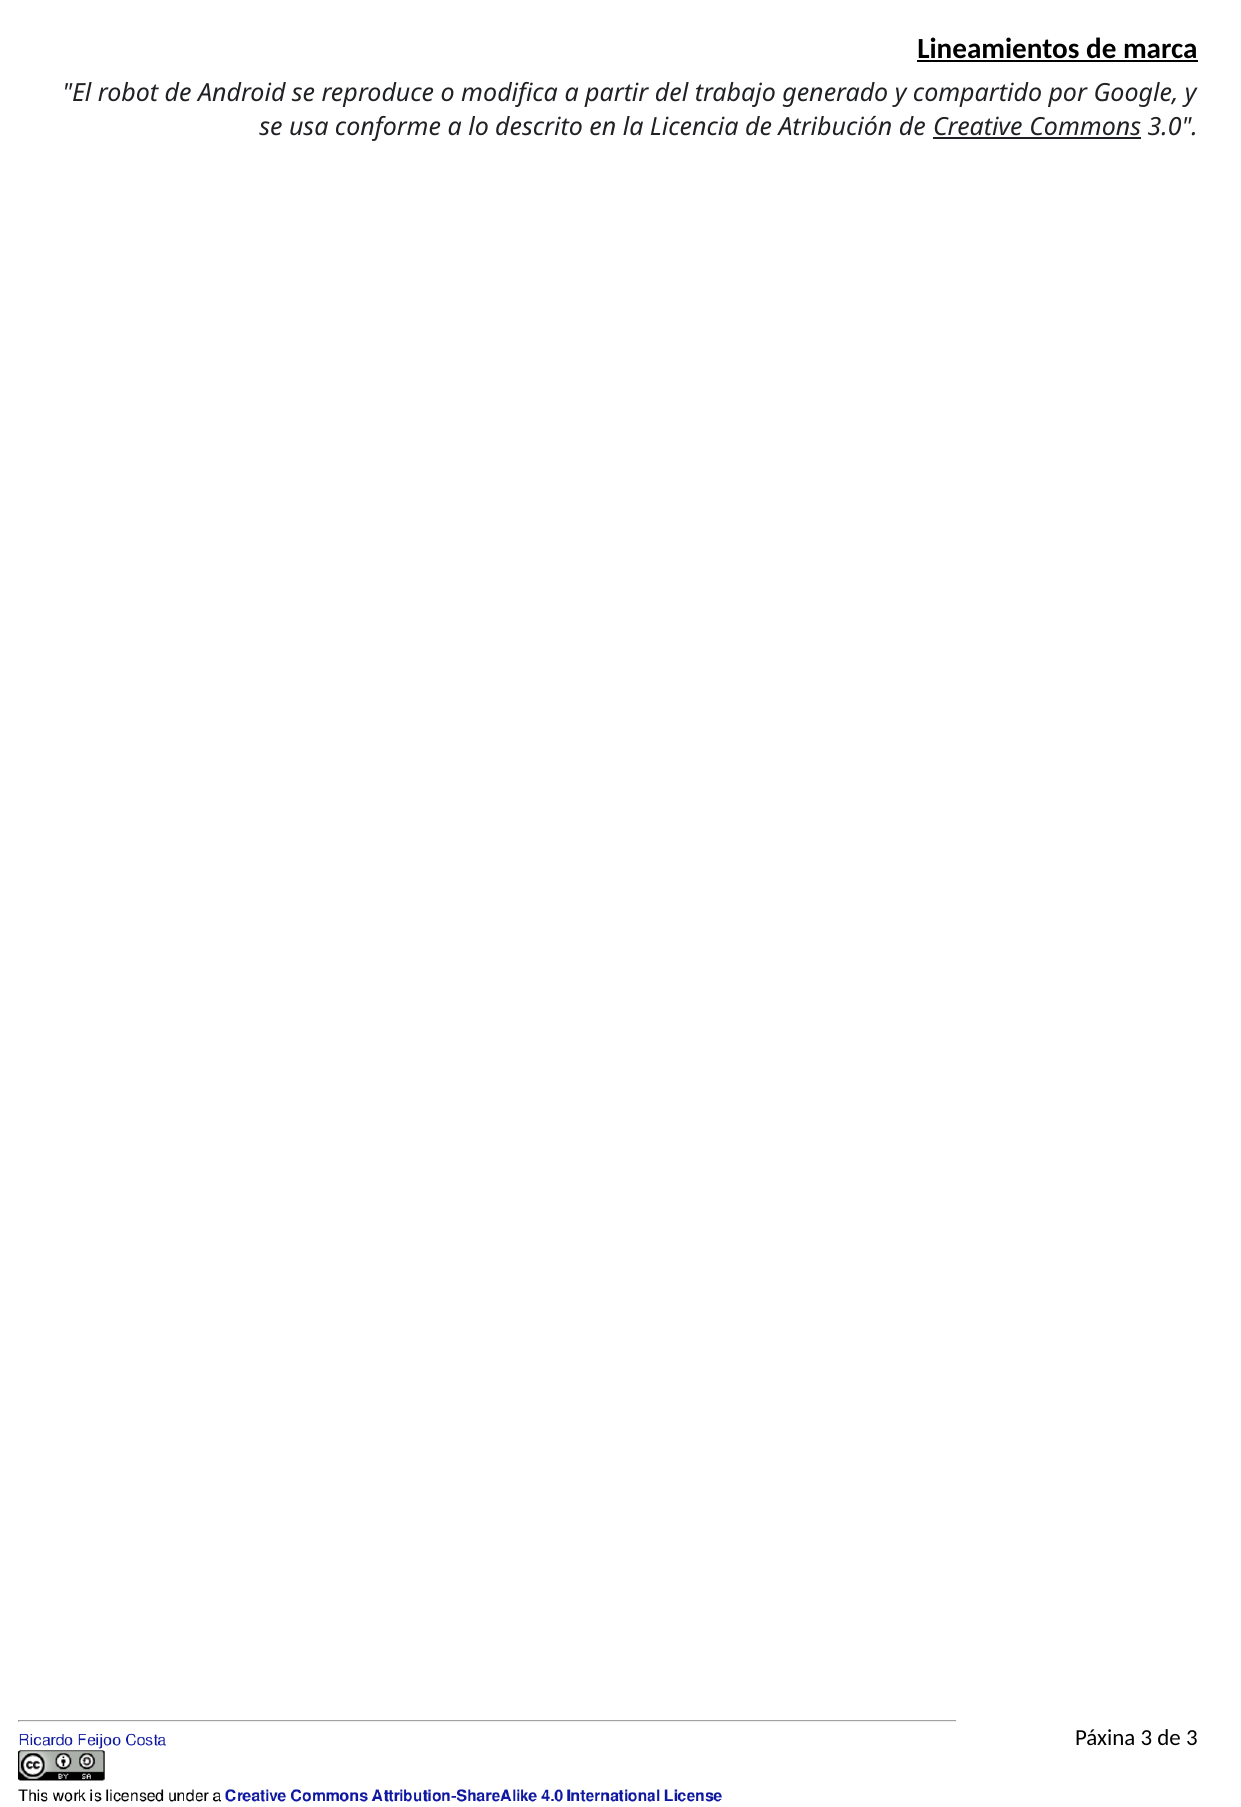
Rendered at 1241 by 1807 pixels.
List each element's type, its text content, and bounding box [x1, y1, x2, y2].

picture [8, 1715, 957, 1806]
subtitle Lineamientos de marca [45, 30, 1197, 66]
text "El robot de Android se reproduce o modifica a partir del trabajo generado y compartido por Google, y se usa conforme a lo descrito en la Licencia de Atribución de Creative Commons 3.0". [45, 74, 1197, 142]
